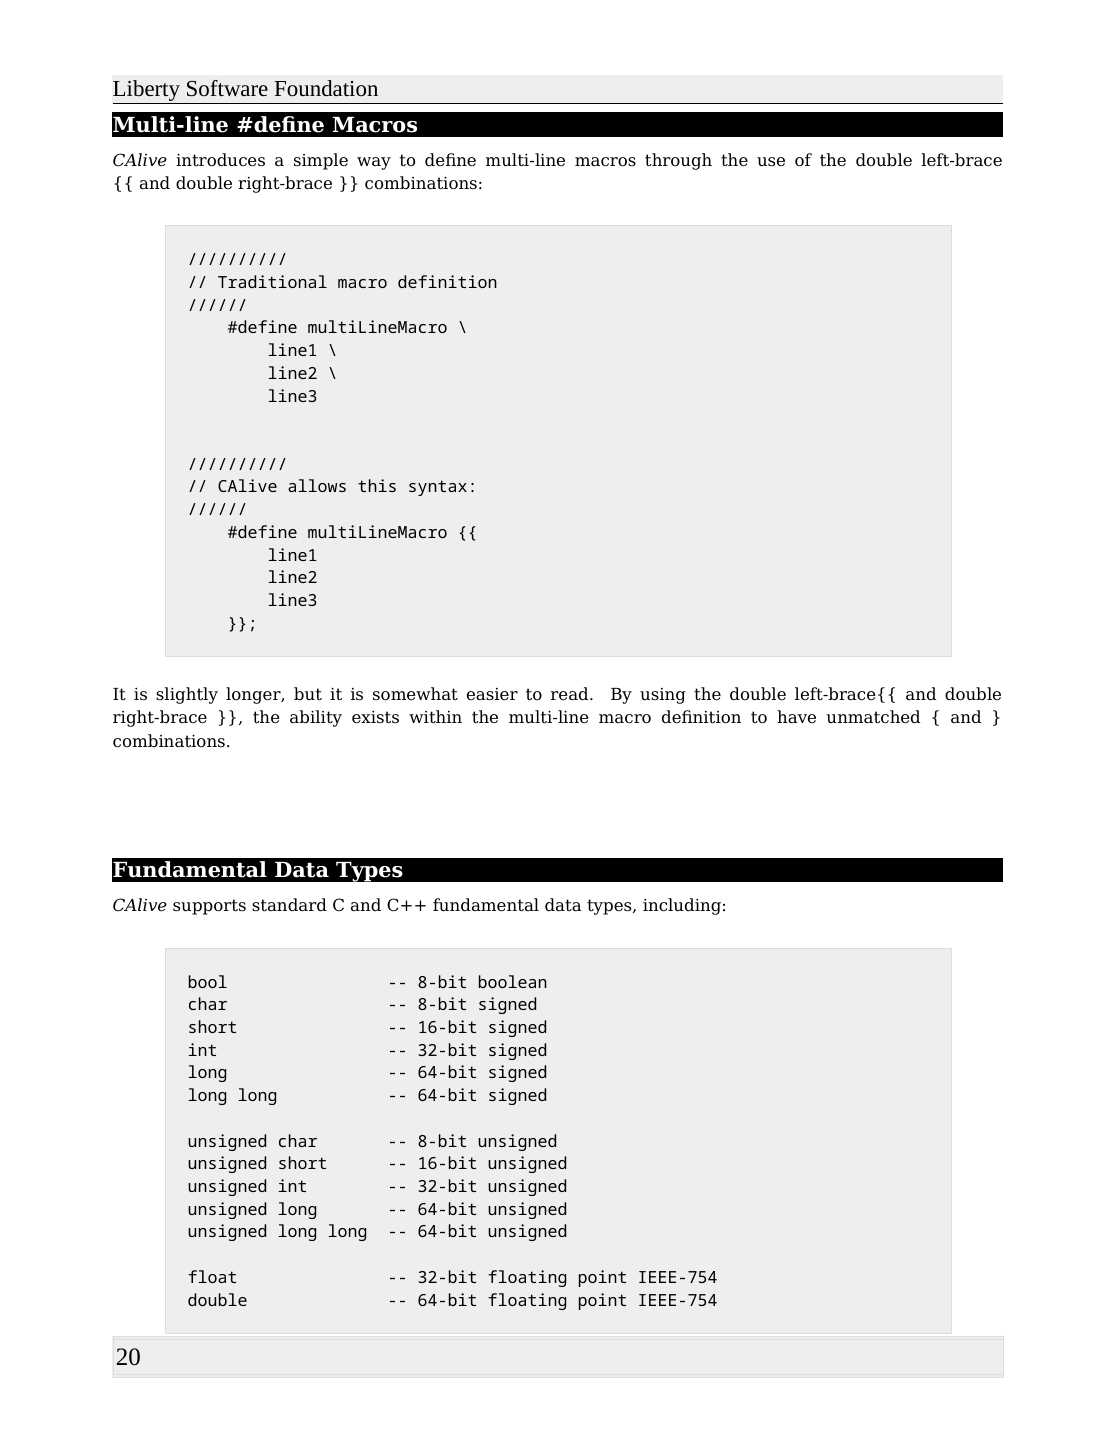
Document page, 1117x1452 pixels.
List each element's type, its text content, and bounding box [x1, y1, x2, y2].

subtitle Multi-line #define Macros [112, 112, 1003, 137]
text It is slightly longer, but it is somewhat easier to read. By using the double left-brace{{ and double right-brace }}, the ability exists within the multi-line macro definition to have unmatched { and } combinations. [112, 685, 1003, 751]
text ////////// // Traditional macro definition ////// #define multiLineMacro \ line1 \ line2 \ line3 ////////// // CAlive allows this syntax: ////// #define multiLineMacro {{ line1 line2 line3 }}; [166, 226, 951, 656]
text CAlive supports standard C and C++ fundamental data types, including: [112, 896, 1003, 916]
text CAlive introduces a simple way to define multi-line macros through the use of the double left-brace {{ and double right-brace }} combinations: [112, 151, 1003, 193]
text bool -- 8-bit boolean char -- 8-bit signed short -- 16-bit signed int -- 32-bit signed long -- 64-bit signed long long -- 64-bit signed unsigned char -- 8-bit unsigned unsigned short -- 16-bit unsigned unsigned int -- 32-bit unsigned unsigned long -- 64-bit unsigned unsigned long long -- 64-bit unsigned float -- 32-bit floating point IEEE-754 double -- 64-bit floating point IEEE-754 [166, 949, 951, 1333]
subtitle Fundamental Data Types [112, 858, 1003, 882]
